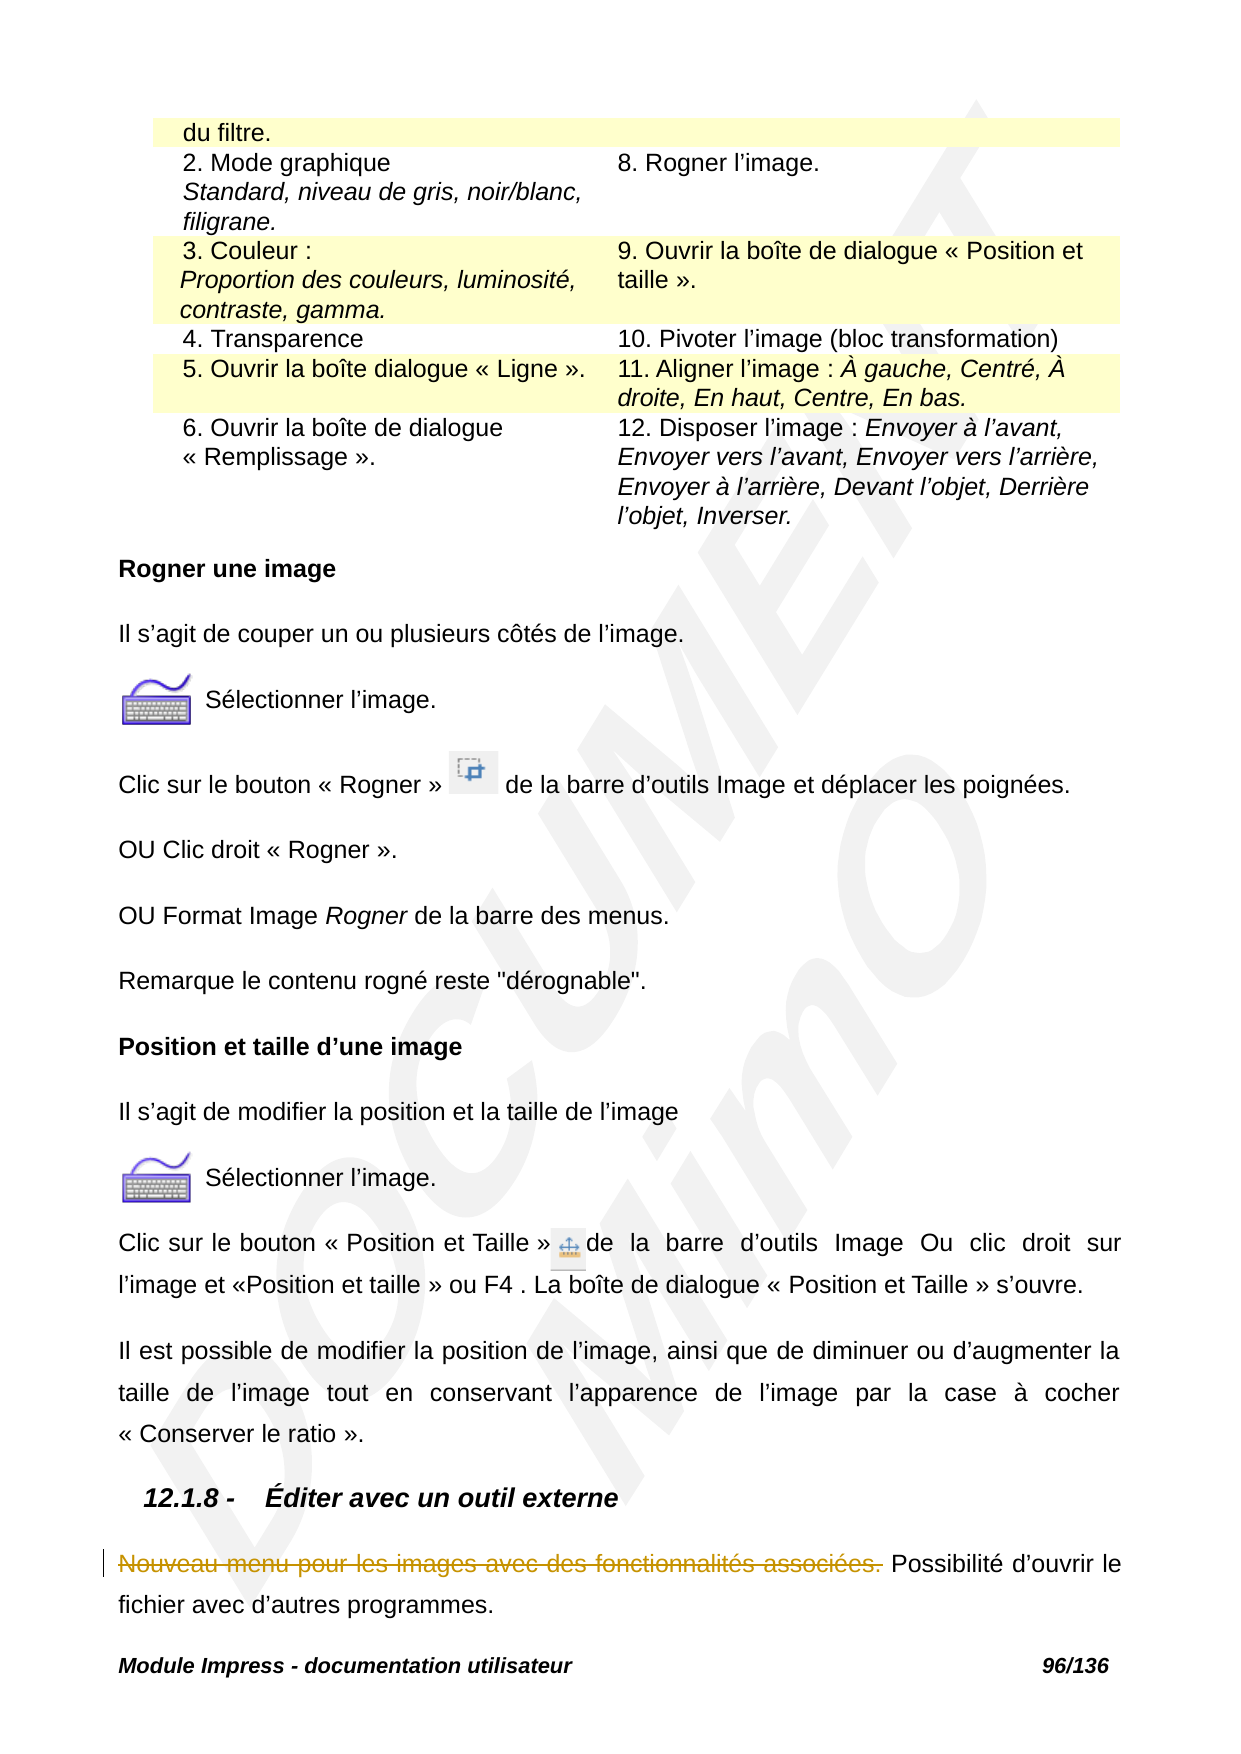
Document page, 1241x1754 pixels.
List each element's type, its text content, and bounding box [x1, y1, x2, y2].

table_cell 11. Aligner l’image : À gauche, Centré, À droite, En haut, Centre, En bas. [617, 354, 1120, 413]
text Sélectionner l’image. [193, 1164, 1122, 1192]
text Sélectionner l’image. [193, 685, 1122, 713]
text Clic sur le bouton « Position et Taille » de la barre d’outils Image Ou clic droit sur l’image et «Position et taille » ou F4 . La boîte de dialogue « Position et Taille » s’ouvre. [118, 1229, 1122, 1299]
text Remarque le contenu rogné reste "dérognable". [118, 967, 1122, 995]
text Clic sur le bouton « Rogner » de la barre d’outils Image et déplacer les poignées. [118, 751, 1122, 798]
picture [550, 1228, 586, 1271]
table_header du filtre. [153, 118, 617, 147]
picture [118, 663, 193, 739]
table_cell 10. Pivoter l’image (bloc transformation) [617, 324, 1120, 354]
text Il s’agit de modifier la position et la taille de l’image [118, 1098, 1122, 1126]
picture [448, 751, 499, 794]
table_cell 4. Transparence [153, 324, 617, 354]
table_cell 12. Disposer l’image : Envoyer à l’avant, Envoyer vers l’avant, Envoyer vers l’arrière, Envoyer à l’arrière, Devant l’objet, Derrière l’objet, Inverser. [617, 413, 1120, 531]
text Il s’agit de couper un ou plusieurs côtés de l’image. [118, 620, 1122, 648]
table_cell 2. Mode graphique Standard, niveau de gris, noir/blanc, filigrane. [153, 148, 617, 236]
text Position et taille d’une image [118, 1033, 1122, 1061]
text OU Format Image Rogner de la barre des menus. [118, 902, 1122, 929]
text OU Clic droit « Rogner ». [118, 836, 1122, 864]
subtitle Éditer avec un outil externe [143, 1483, 1122, 1513]
text Il est possible de modifier la position de l’image, ainsi que de diminuer ou d’augmenter la taille de l’image tout en conservant l’apparence de l’image par la case à cocher « Conserver le ratio ». [118, 1337, 1122, 1448]
table_cell 6. Ouvrir la boîte de dialogue « Remplissage ». [153, 413, 617, 531]
picture [118, 1141, 193, 1217]
table_cell 5. Ouvrir la boîte dialogue « Ligne ». [153, 354, 617, 413]
text Possibilité d’ouvrir le fichier avec d’autres programmes. [118, 1549, 1122, 1619]
table_header [617, 118, 1120, 147]
text Rogner une image [118, 554, 1122, 582]
table_cell 9. Ouvrir la boîte de dialogue « Position et taille ». [617, 236, 1120, 324]
table_cell 3. Couleur : Proportion des couleurs, luminosité, contraste, gamma. [153, 236, 617, 324]
table_cell 8. Rogner l’image. [617, 148, 1120, 236]
